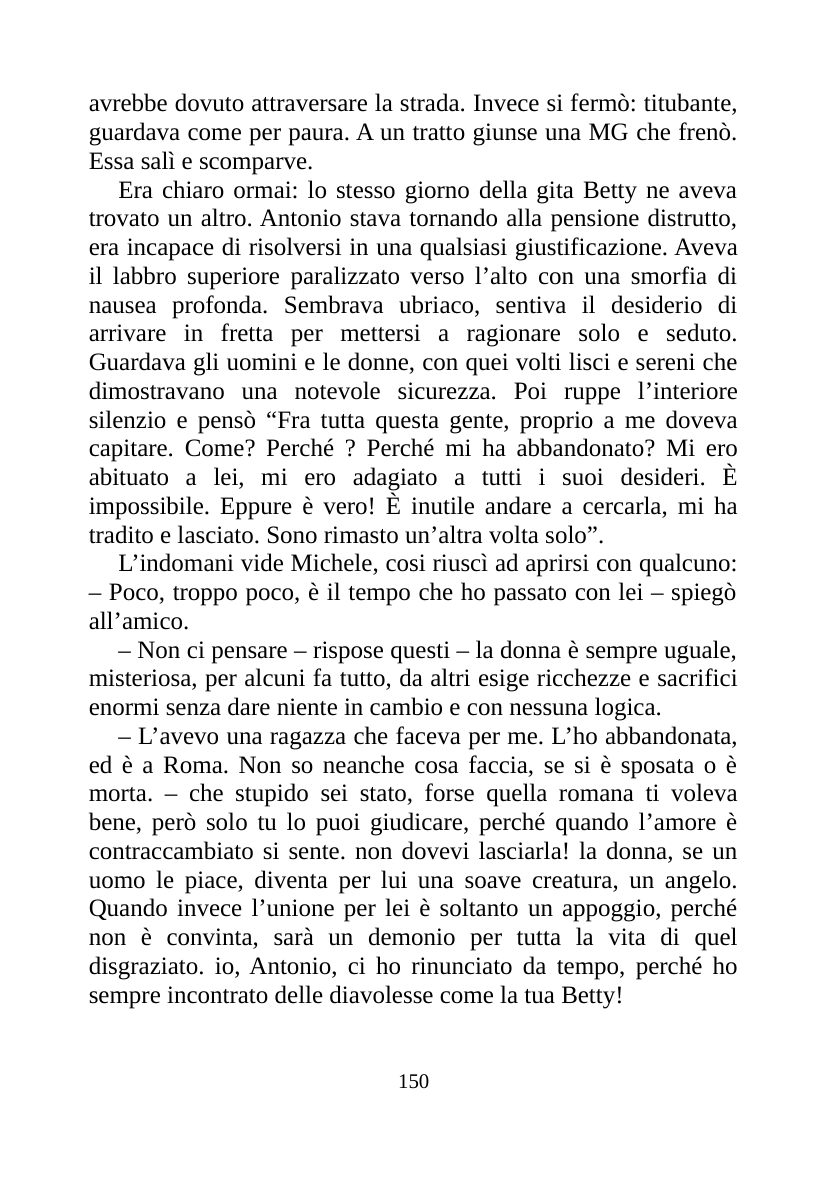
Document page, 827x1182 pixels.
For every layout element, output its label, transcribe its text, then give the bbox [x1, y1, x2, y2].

text – L’avevo una ragazza che faceva per me. L’ho abbandonata, ed è a Roma. Non so neanche cosa faccia, se si è sposata o è morta. – che stupido sei stato, forse quella romana ti voleva bene, però solo tu lo puoi giudicare, perché quando l’amore è contraccambiato si sente. non dovevi lasciarla! la donna, se un uomo le piace, diventa per lui una soave creatura, un angelo. Quando invece l’unione per lei è soltanto un appoggio, perché non è convinta, sarà un demonio per tutta la vita di quel disgraziato. io, Antonio, ci ho rinunciato da tempo, perché ho sempre incontrato delle diavolesse come la tua Betty! [88, 721, 738, 1008]
text Era chiaro ormai: lo stesso giorno della gita Betty ne aveva trovato un altro. Antonio stava tornando alla pensione distrutto, era incapace di risolversi in una qualsiasi giustificazione. Aveva il labbro superiore paralizzato verso l’alto con una smorfia di nausea profonda. Sembrava ubriaco, sentiva il desiderio di arrivare in fretta per mettersi a ragionare solo e seduto. Guardava gli uomini e le donne, con quei volti lisci e sereni che dimostravano una notevole sicurezza. Poi ruppe l’interiore silenzio e pensò “Fra tutta questa gente, proprio a me doveva capitare. Come? Perché ? Perché mi ha abbandonato? Mi ero abituato a lei, mi ero adagiato a tutti i suoi desideri. È impossibile. Eppure è vero! È inutile andare a cercarla, mi ha tradito e lasciato. Sono rimasto un’altra volta solo”. [88, 175, 738, 548]
text avrebbe dovuto attraversare la strada. Invece si fermò: titubante, guardava come per paura. A un tratto giunse una MG che frenò. Essa salì e scomparve. [88, 88, 738, 175]
text L’indomani vide Michele, cosi riuscì ad aprirsi con qualcuno: – Poco, troppo poco, è il tempo che ho passato con lei – spiegò all’amico. [88, 548, 738, 635]
text – Non ci pensare – rispose questi – la donna è sempre uguale, misteriosa, per alcuni fa tutto, da altri esige ricchezze e sacrifici enormi senza dare niente in cambio e con nessuna logica. [88, 635, 738, 721]
